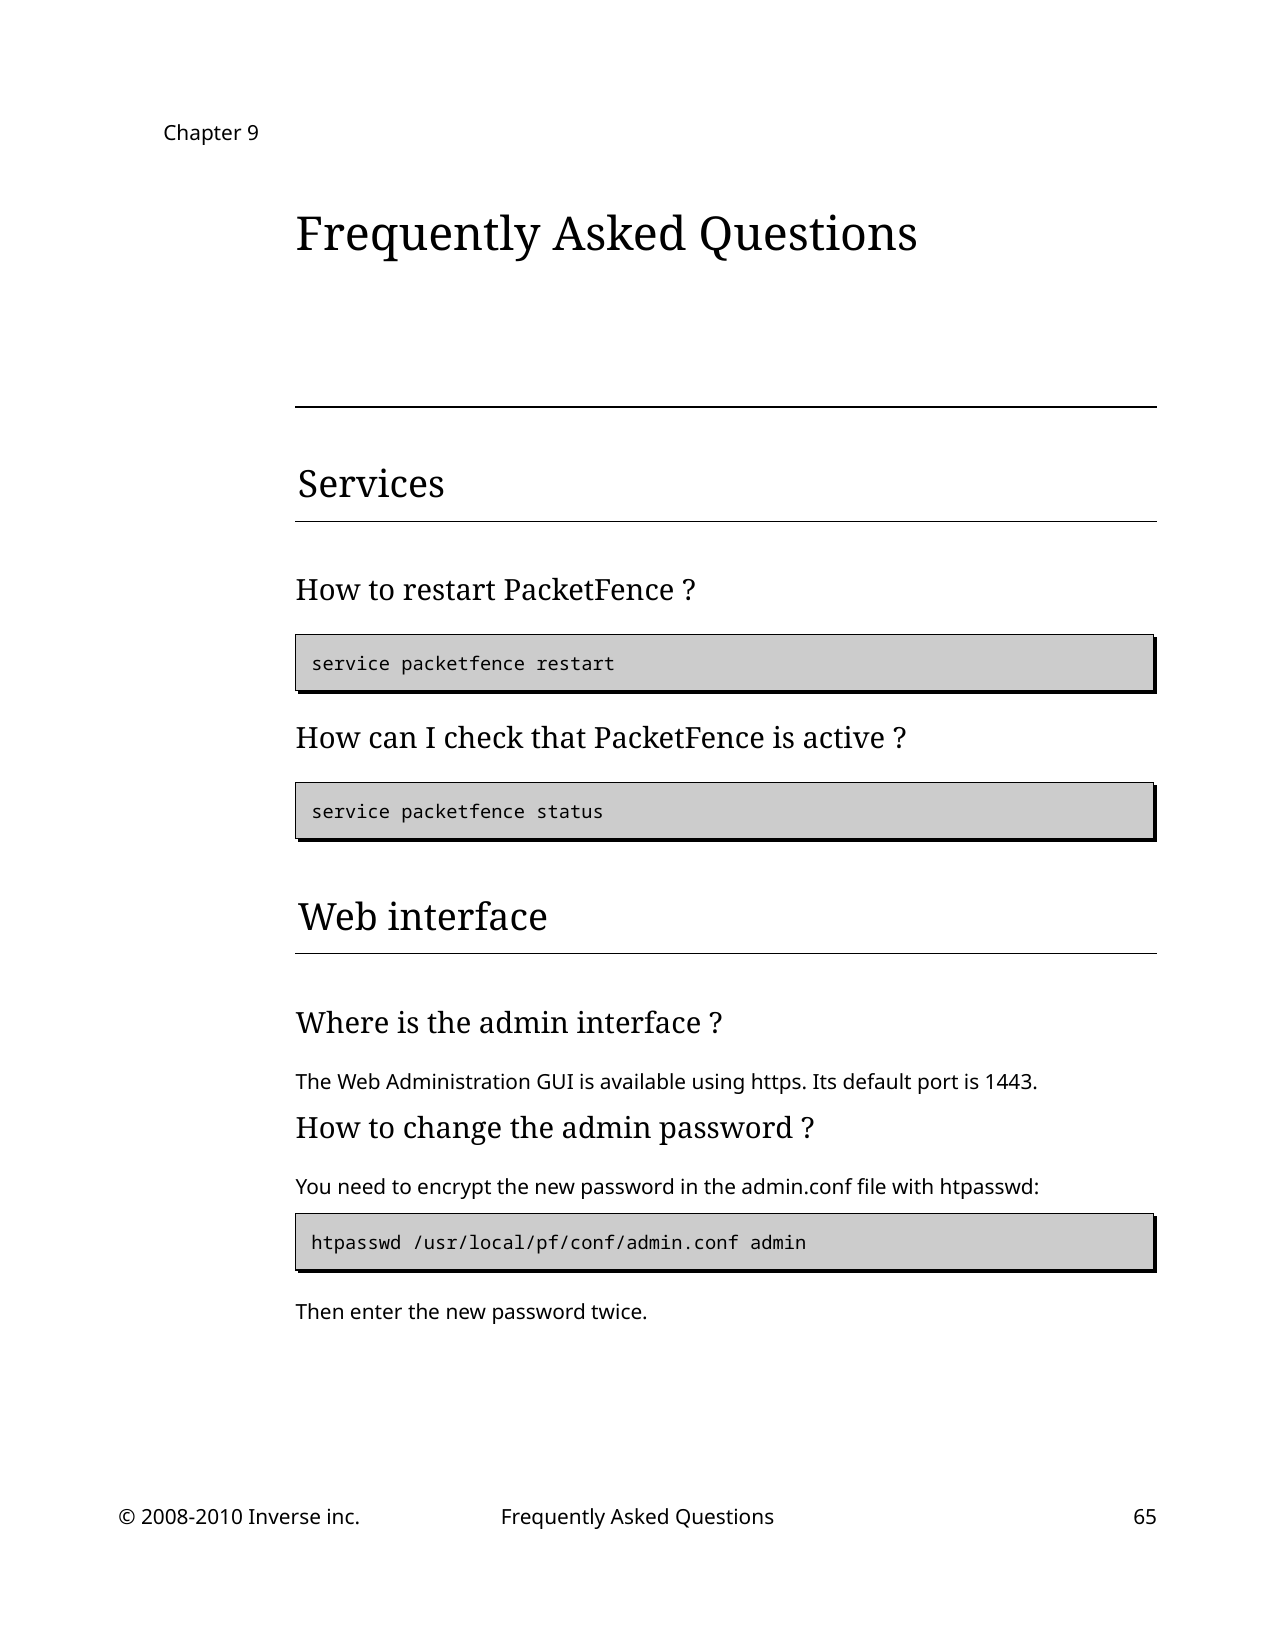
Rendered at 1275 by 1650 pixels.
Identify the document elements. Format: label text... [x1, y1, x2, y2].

subtitle How to restart PacketFence ? [295, 569, 1157, 609]
subtitle Services [295, 458, 1157, 521]
text service packetfence status [296, 783, 1153, 838]
text You need to encrypt the new password in the admin.conf file with htpasswd: [295, 1172, 1157, 1201]
text htpasswd /usr/local/pf/conf/admin.conf admin [296, 1214, 1153, 1269]
text Then enter the new password twice. [295, 1297, 1157, 1325]
subtitle Where is the admin interface ? [295, 1002, 1157, 1042]
subtitle Web interface [295, 891, 1157, 953]
subtitle Frequently Asked Questions [295, 201, 1157, 406]
subtitle How to change the admin password ? [295, 1108, 1157, 1147]
text service packetfence restart [296, 635, 1153, 690]
subtitle How can I check that PacketFence is active ? [295, 718, 1157, 757]
text The Web Administration GUI is available using https. Its default port is 1443. [295, 1067, 1157, 1095]
